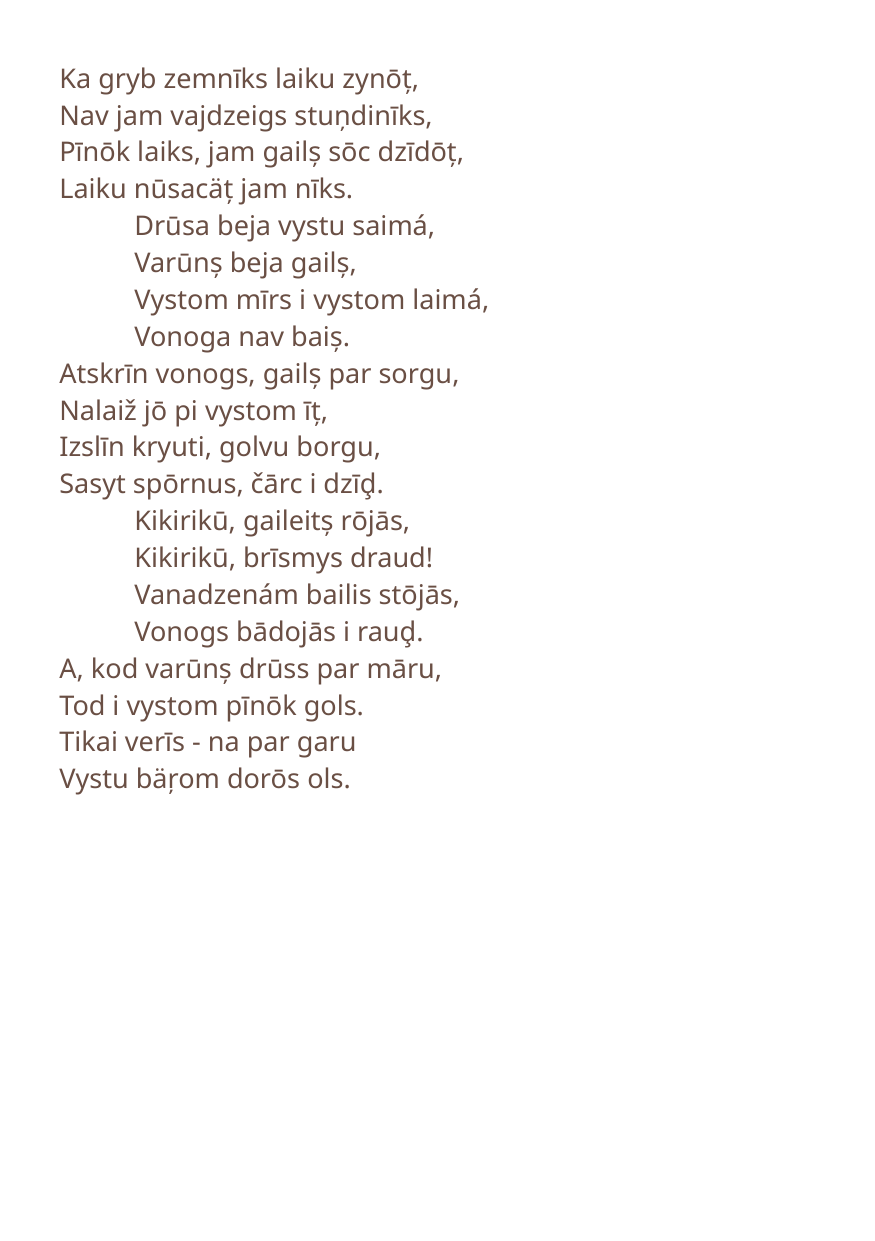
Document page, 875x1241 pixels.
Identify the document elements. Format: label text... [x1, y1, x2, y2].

text Drūsa beja vystu saimá, [59, 207, 815, 243]
text Sasyt spōrnus, čārc i dzīḑ. [59, 465, 815, 502]
text Kikirikū, brīsmys draud! [59, 538, 815, 575]
text Nalaiž jō pi vystom īț, [59, 391, 815, 428]
text Kikirikū, gaileitș rōjās, [59, 502, 815, 538]
text Laiku nūsacäț jam nīks. [59, 170, 815, 207]
text Pīnōk laiks, jam gailș sōc dzīdōț, [59, 133, 815, 170]
text Vystom mīrs i vystom laimá, [59, 280, 815, 317]
text Vystu bäŗom dorōs ols. [59, 760, 815, 797]
text Tikai verīs - na par garu [59, 723, 815, 760]
text Ka gryb zemnīks laiku zynōț, [59, 59, 815, 96]
text Izslīn kryuti, golvu borgu, [59, 428, 815, 465]
text Varūnș beja gailș, [59, 243, 815, 280]
text Atskrīn vonogs, gailș par sorgu, [59, 354, 815, 391]
text Vanadzenám bailis stōjās, [59, 575, 815, 612]
text Vonogs bādojās i rauḑ. [59, 612, 815, 649]
text A, kod varūnș drūss par māru, [59, 649, 815, 686]
text Vonoga nav baiș. [59, 317, 815, 354]
text Nav jam vajdzeigs stuņdinīks, [59, 96, 815, 133]
text Tod i vystom pīnōk gols. [59, 686, 815, 723]
